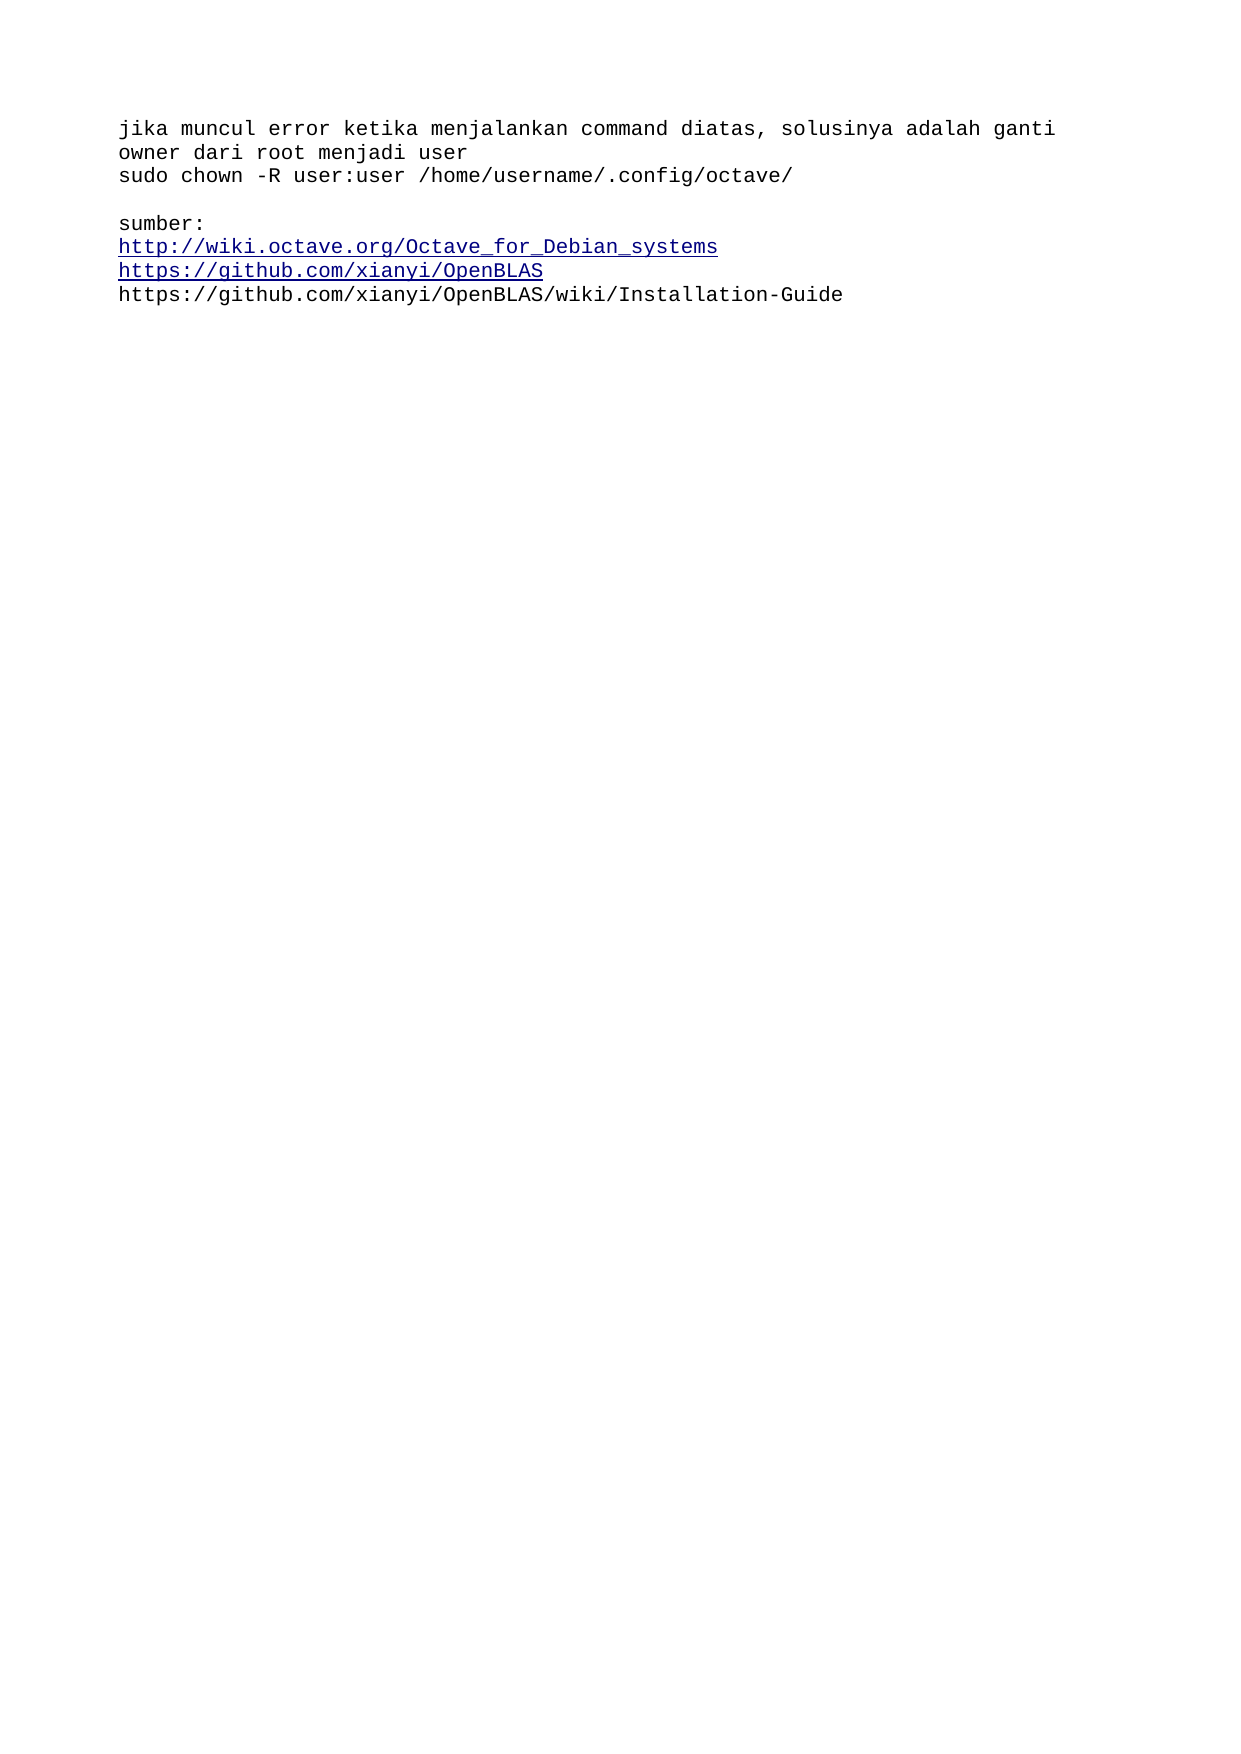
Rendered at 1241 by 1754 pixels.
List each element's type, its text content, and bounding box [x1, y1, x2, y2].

text https://github.com/xianyi/OpenBLAS [118, 260, 1122, 284]
text jika muncul error ketika menjalankan command diatas, solusinya adalah ganti owner dari root menjadi user [118, 118, 1122, 165]
text sumber: [118, 213, 1122, 236]
text sudo chown -R user:user /home/username/.config/octave/ [118, 165, 1122, 189]
text https://github.com/xianyi/OpenBLAS/wiki/Installation-Guide [118, 284, 1122, 307]
text http://wiki.octave.org/Octave_for_Debian_systems [118, 236, 1122, 260]
